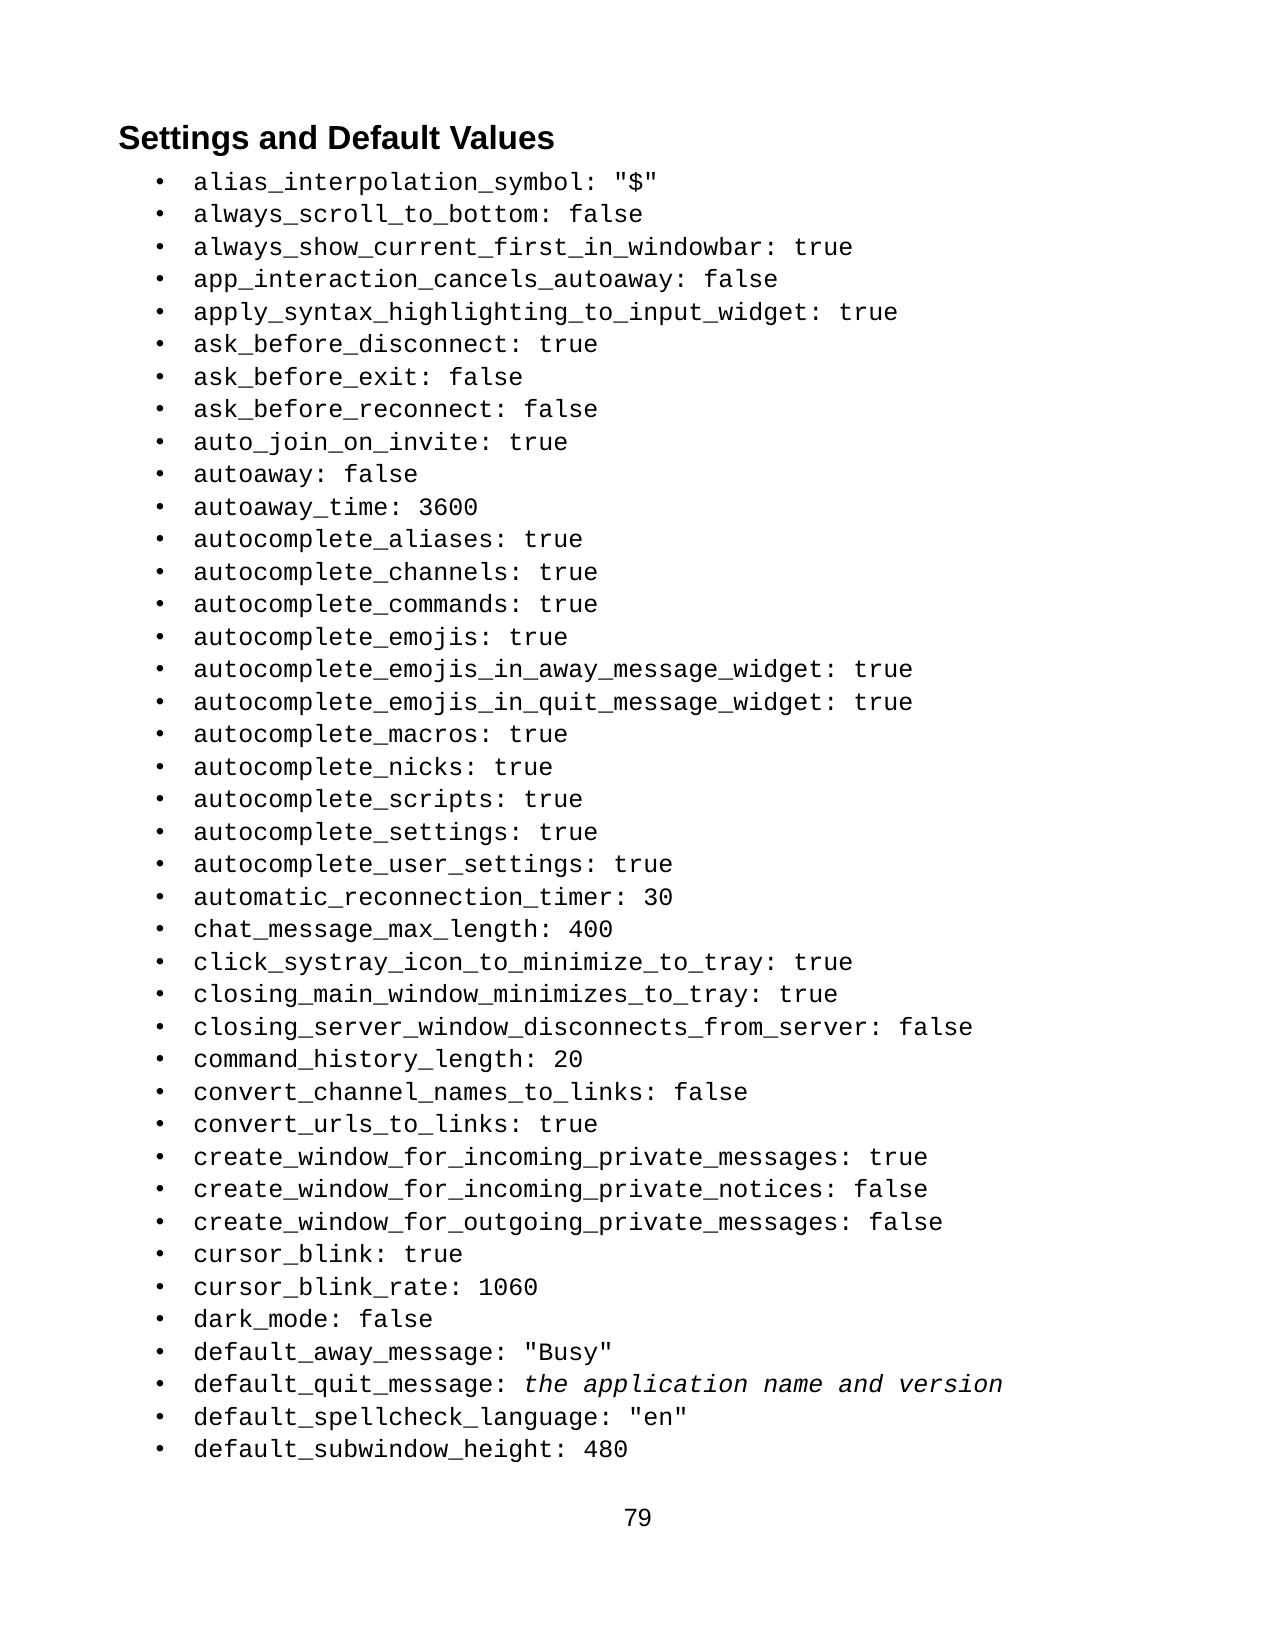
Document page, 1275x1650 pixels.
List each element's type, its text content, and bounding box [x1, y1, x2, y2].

list default_quit_message: the application name and version [156, 1372, 1157, 1400]
list create_window_for_incoming_private_messages: true [156, 1144, 1157, 1172]
list ask_before_reconnect: false [156, 397, 1157, 425]
list autocomplete_emojis_in_away_message_widget: true [156, 657, 1157, 685]
list autocomplete_emojis_in_quit_message_widget: true [156, 689, 1157, 717]
list command_history_length: 20 [156, 1047, 1157, 1075]
list autocomplete_scripts: true [156, 787, 1157, 815]
list autocomplete_nicks: true [156, 754, 1157, 782]
list cursor_blink: true [156, 1242, 1157, 1270]
subtitle Settings and Default Values [118, 118, 1157, 157]
list create_window_for_outgoing_private_messages: false [156, 1209, 1157, 1237]
list closing_server_window_disconnects_from_server: false [156, 1014, 1157, 1042]
list autocomplete_macros: true [156, 722, 1157, 750]
list autoaway: false [156, 462, 1157, 490]
list app_interaction_cancels_autoaway: false [156, 267, 1157, 295]
list default_subwindow_height: 480 [156, 1437, 1157, 1465]
list dark_mode: false [156, 1307, 1157, 1335]
list autocomplete_user_settings: true [156, 852, 1157, 880]
list closing_main_window_minimizes_to_tray: true [156, 982, 1157, 1010]
list autocomplete_channels: true [156, 559, 1157, 587]
list autoaway_time: 3600 [156, 494, 1157, 522]
list ask_before_disconnect: true [156, 332, 1157, 360]
list apply_syntax_highlighting_to_input_widget: true [156, 299, 1157, 327]
list click_systray_icon_to_minimize_to_tray: true [156, 949, 1157, 977]
list autocomplete_commands: true [156, 592, 1157, 620]
list autocomplete_aliases: true [156, 527, 1157, 555]
list autocomplete_emojis: true [156, 624, 1157, 652]
list autocomplete_settings: true [156, 819, 1157, 847]
list auto_join_on_invite: true [156, 429, 1157, 457]
list convert_urls_to_links: true [156, 1112, 1157, 1140]
list always_show_current_first_in_windowbar: true [156, 234, 1157, 262]
list default_spellcheck_language: "en" [156, 1404, 1157, 1432]
list default_away_message: "Busy" [156, 1339, 1157, 1367]
list create_window_for_incoming_private_notices: false [156, 1177, 1157, 1205]
list alias_interpolation_symbol: "$" [156, 169, 1157, 197]
list always_scroll_to_bottom: false [156, 202, 1157, 230]
list chat_message_max_length: 400 [156, 917, 1157, 945]
list ask_before_exit: false [156, 364, 1157, 392]
list cursor_blink_rate: 1060 [156, 1274, 1157, 1302]
list automatic_reconnection_timer: 30 [156, 884, 1157, 912]
list convert_channel_names_to_links: false [156, 1079, 1157, 1107]
